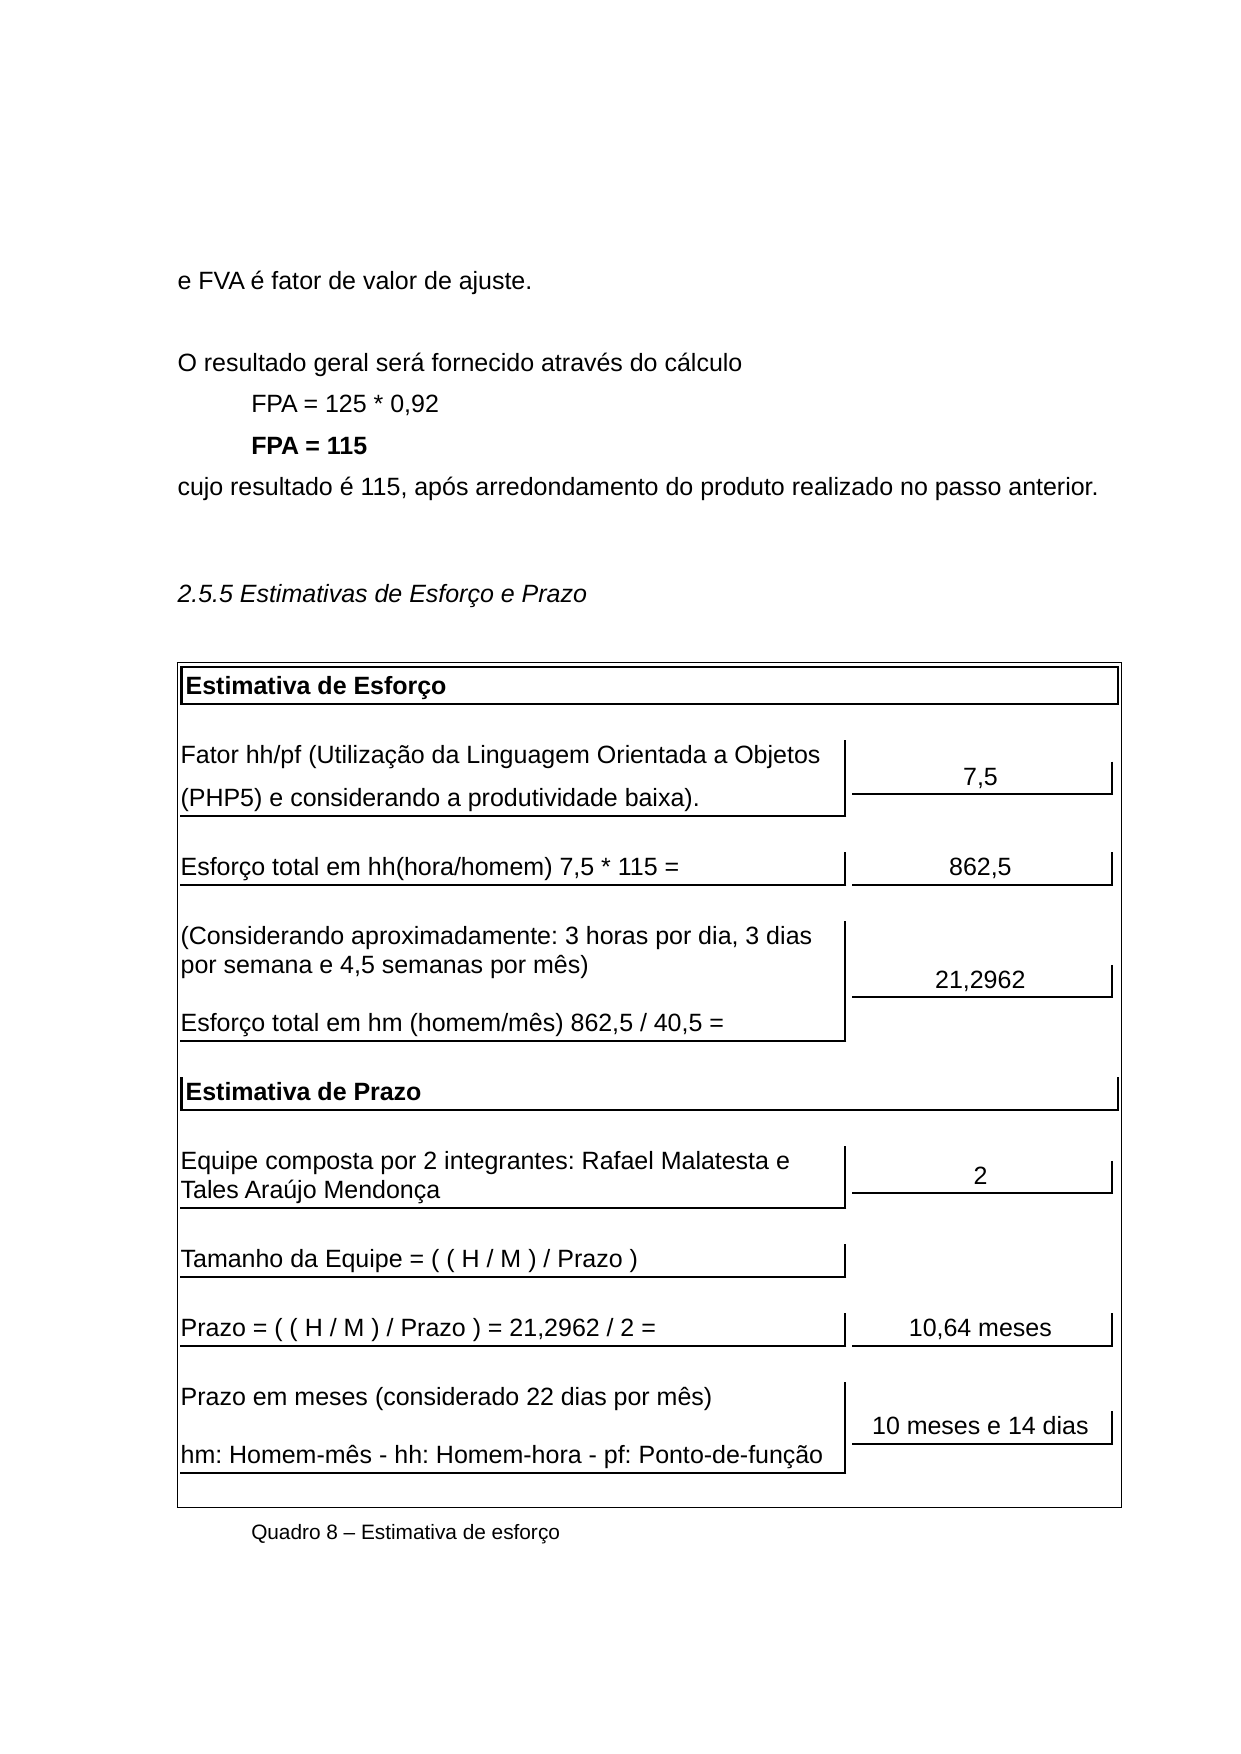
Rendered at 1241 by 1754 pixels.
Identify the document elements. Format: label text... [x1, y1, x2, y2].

table_cell [1116, 737, 1121, 849]
table_cell 10,64 meses [849, 1310, 1116, 1379]
table_cell Equipe composta por 2 integrantes: Rafael Malatesta e Tales Araújo Mendonça [178, 1144, 849, 1241]
text e FVA é fator de valor de ajuste. [177, 266, 1122, 294]
table_header Estimativa de Esforço [178, 663, 1121, 737]
table_cell (Considerando aproximadamente: 3 horas por dia, 3 dias por semana e 4,5 semanas por mês) Esforço total em hm (homem/mês) 862,5 / 40,5 = [178, 918, 849, 1074]
table_cell 862,5 [849, 849, 1116, 918]
table_cell 7,5 [849, 737, 1116, 849]
table_cell 10 meses e 14 dias [849, 1379, 1116, 1507]
subtitle 2.5.5 Estimativas de Esforço e Prazo [177, 579, 1122, 608]
table_cell [1116, 1310, 1121, 1379]
table_cell [1116, 1241, 1121, 1310]
table_cell [1116, 1379, 1121, 1507]
text O resultado geral será fornecido através do cálculo [177, 348, 1122, 377]
table_cell [849, 1241, 1116, 1310]
table_cell Estimativa de Prazo [178, 1074, 1121, 1143]
table_cell Fator hh/pf (Utilização da Linguagem Orientada a Objetos (PHP5) e considerando a produtividade baixa). [178, 737, 849, 849]
table_cell 2 [849, 1144, 1116, 1241]
table_cell Esforço total em hh(hora/homem) 7,5 * 115 = [178, 849, 849, 918]
table_cell [1116, 918, 1121, 1074]
text FPA = 125 * 0,92 [177, 389, 1122, 418]
table_cell [1116, 849, 1121, 918]
text Quadro 8 – Estimativa de esforço [177, 1520, 1122, 1544]
table_cell Tamanho da Equipe = ( ( H / M ) / Prazo ) [178, 1241, 849, 1310]
table_cell Prazo = ( ( H / M ) / Prazo ) = 21,2962 / 2 = [178, 1310, 849, 1379]
table_cell [1116, 1144, 1121, 1241]
table_cell 21,2962 [849, 918, 1116, 1074]
text FPA = 115 [177, 431, 1122, 459]
text cujo resultado é 115, após arredondamento do produto realizado no passo anterior. [177, 472, 1122, 501]
table_cell Prazo em meses (considerado 22 dias por mês) hm: Homem-mês - hh: Homem-hora - pf: Ponto-de-função [178, 1379, 849, 1507]
